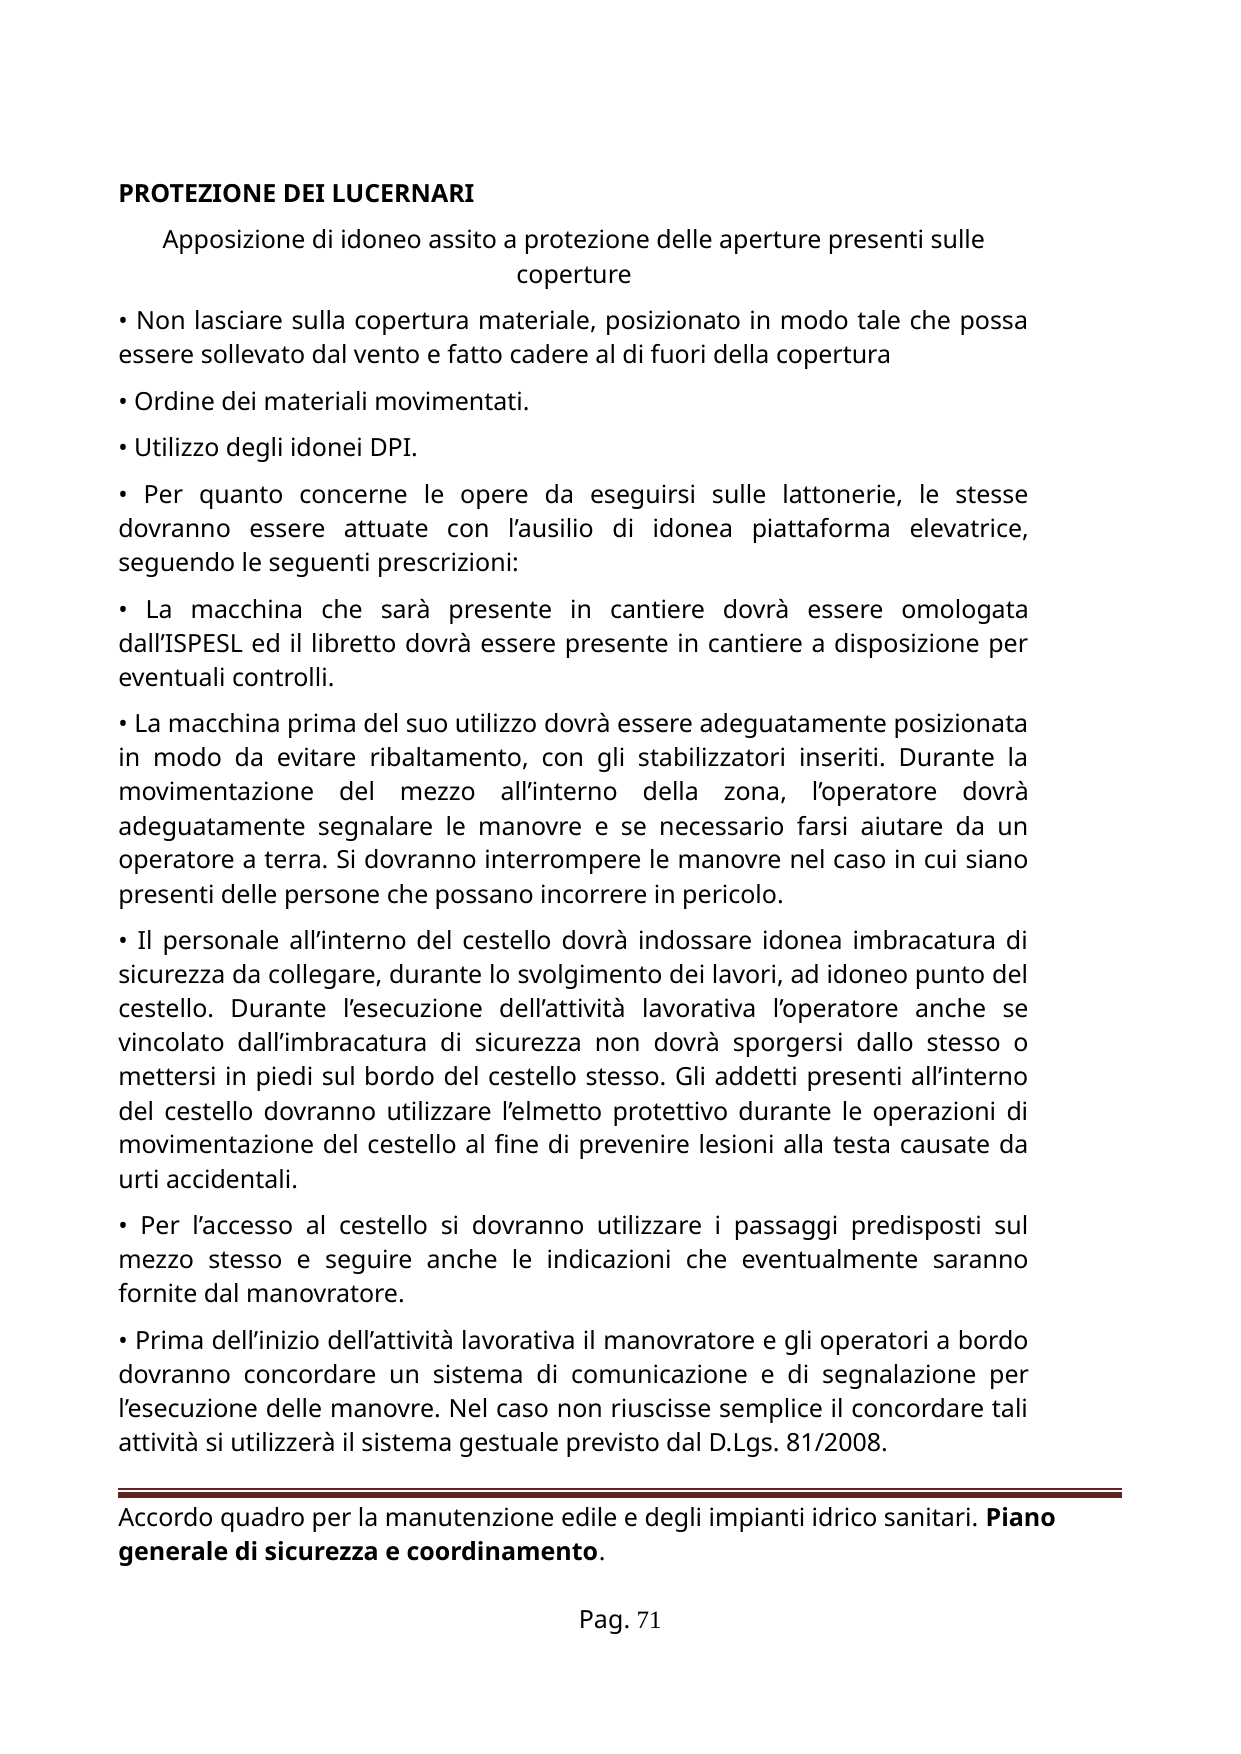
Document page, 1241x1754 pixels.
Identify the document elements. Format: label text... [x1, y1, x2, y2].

text • Ordine dei materiali movimentati. [118, 383, 1029, 417]
text PROTEZIONE DEI LUCERNARI [118, 176, 1029, 210]
text • La macchina che sarà presente in cantiere dovrà essere omologata dall’ISPESL ed il libretto dovrà essere presente in cantiere a disposizione per eventuali controlli. [118, 591, 1029, 693]
text • Prima dell’inizio dell’attività lavorativa il manovratore e gli operatori a bordo dovranno concordare un sistema di comunicazione e di segnalazione per l’esecuzione delle manovre. Nel caso non riuscisse semplice il concordare tali attività si utilizzerà il sistema gestuale previsto dal D.Lgs. 81/2008. [118, 1322, 1029, 1459]
text • Il personale all’interno del cestello dovrà indossare idonea imbracatura di sicurezza da collegare, durante lo svolgimento dei lavori, ad idoneo punto del cestello. Durante l’esecuzione dell’attività lavorativa l’operatore anche se vincolato dall’imbracatura di sicurezza non dovrà sporgersi dallo stesso o mettersi in piedi sul bordo del cestello stesso. Gli addetti presenti all’interno del cestello dovranno utilizzare l’elmetto protettivo durante le operazioni di movimentazione del cestello al fine di prevenire lesioni alla testa causate da urti accidentali. [118, 923, 1029, 1195]
text • Non lasciare sulla copertura materiale, posizionato in modo tale che possa essere sollevato dal vento e fatto cadere al di fuori della copertura [118, 303, 1029, 371]
text Apposizione di idoneo assito a protezione delle aperture presenti sulle coperture [118, 222, 1029, 290]
text • Per l’accesso al cestello si dovranno utilizzare i passaggi predisposti sul mezzo stesso e seguire anche le indicazioni che eventualmente saranno fornite dal manovratore. [118, 1208, 1029, 1310]
text • Per quanto concerne le opere da eseguirsi sulle lattonerie, le stesse dovranno essere attuate con l’ausilio di idonea piattaforma elevatrice, seguendo le seguenti prescrizioni: [118, 477, 1029, 579]
text • Utilizzo degli idonei DPI. [118, 430, 1029, 464]
text • La macchina prima del suo utilizzo dovrà essere adeguatamente posizionata in modo da evitare ribaltamento, con gli stabilizzatori inseriti. Durante la movimentazione del mezzo all’interno della zona, l’operatore dovrà adeguatamente segnalare le manovre e se necessario farsi aiutare da un operatore a terra. Si dovranno interrompere le manovre nel caso in cui siano presenti delle persone che possano incorrere in pericolo. [118, 706, 1029, 910]
